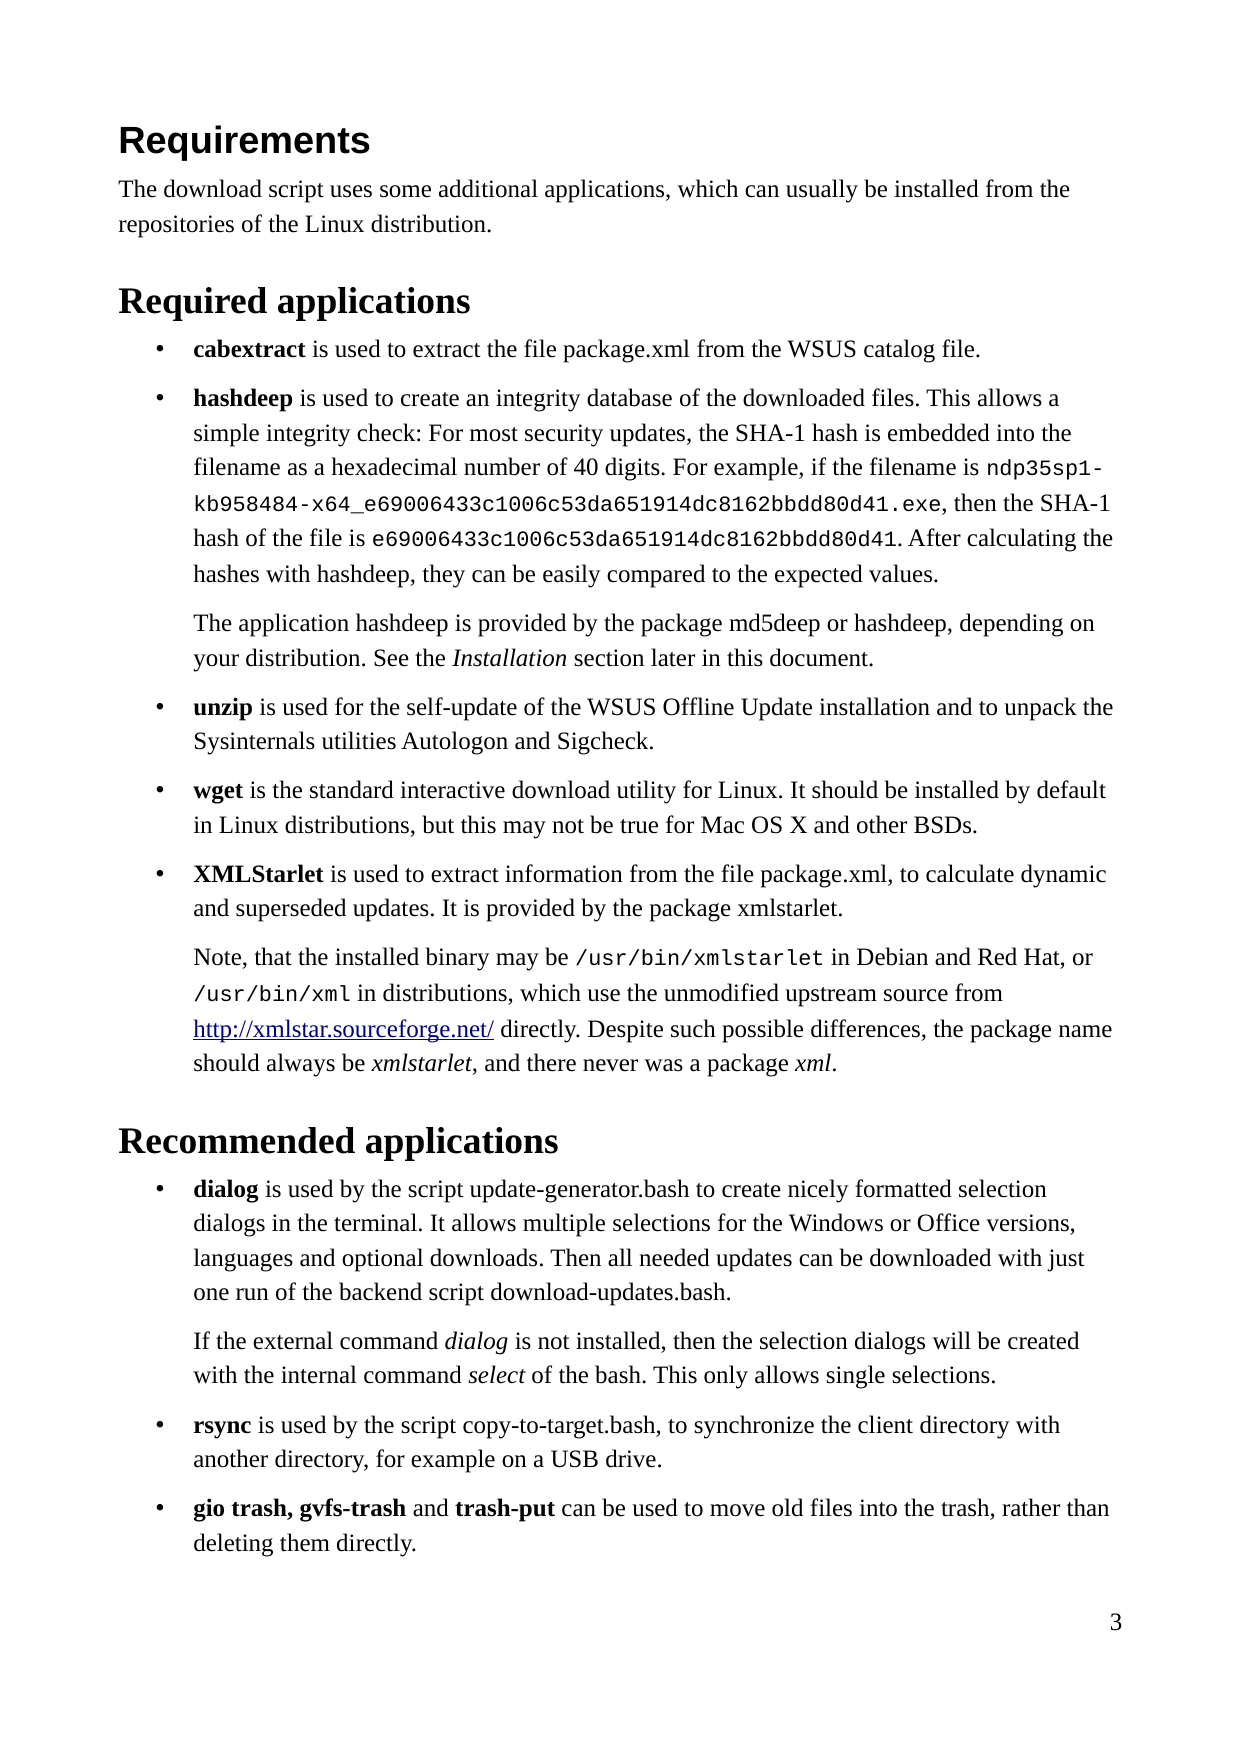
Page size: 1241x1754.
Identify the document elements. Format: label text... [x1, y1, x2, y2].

list If the external command dialog is not installed, then the selection dialogs will be created with the internal command select of the bash. This only allows single selections. [156, 1326, 1122, 1389]
subtitle Recommended applications [118, 1118, 1122, 1161]
list unzip is used for the self-update of the WSUS Offline Update installation and to unpack the Sysinternals utilities Autologon and Sigcheck. [156, 692, 1122, 755]
list gio trash, gvfs-trash and trash-put can be used to move old files into the trash, rather than deleting them directly. [156, 1493, 1122, 1556]
list The application hashdeep is provided by the package md5deep or hashdeep, depending on your distribution. See the Installation section later in this document. [156, 608, 1122, 671]
list hashdeep is used to create an integrity database of the downloaded files. This allows a simple integrity check: For most security updates, the SHA-1 hash is embedded into the filename as a hexadecimal number of 40 digits. For example, if the filename is ndp35sp1-kb958484-x64_e69006433c1006c53da651914dc8162bbdd80d41.exe, then the SHA-1 hash of the file is e69006433c1006c53da651914dc8162bbdd80d41. After calculating the hashes with hashdeep, they can be easily compared to the expected values. [156, 383, 1122, 588]
list rsync is used by the script copy-to-target.bash, to synchronize the client directory with another directory, for example on a USB drive. [156, 1410, 1122, 1473]
list cabextract is used to extract the file package.xml from the WSUS catalog file. [156, 334, 1122, 363]
subtitle Required applications [118, 279, 1122, 322]
list wget is the standard interactive download utility for Linux. It should be installed by default in Linux distributions, but this may not be true for Mac OS X and other BSDs. [156, 775, 1122, 838]
subtitle Requirements [118, 118, 1122, 162]
text The download script uses some additional applications, which can usually be installed from the repositories of the Linux distribution. [118, 174, 1122, 237]
list XMLStarlet is used to extract information from the file package.xml, to calculate dynamic and superseded updates. It is provided by the package xmlstarlet. [156, 859, 1122, 922]
list dialog is used by the script update-generator.bash to create nicely formatted selection dialogs in the terminal. It allows multiple selections for the Windows or Office versions, languages and optional downloads. Then all needed updates can be downloaded with just one run of the backend script download-updates.bash. [156, 1174, 1122, 1306]
list Note, that the installed binary may be /usr/bin/xmlstarlet in Debian and Red Hat, or /usr/bin/xml in distributions, which use the unmodified upstream source from http://xmlstar.sourceforge.net/ directly. Despite such possible differences, the package name should always be xmlstarlet, and there never was a package xml. [156, 942, 1122, 1077]
